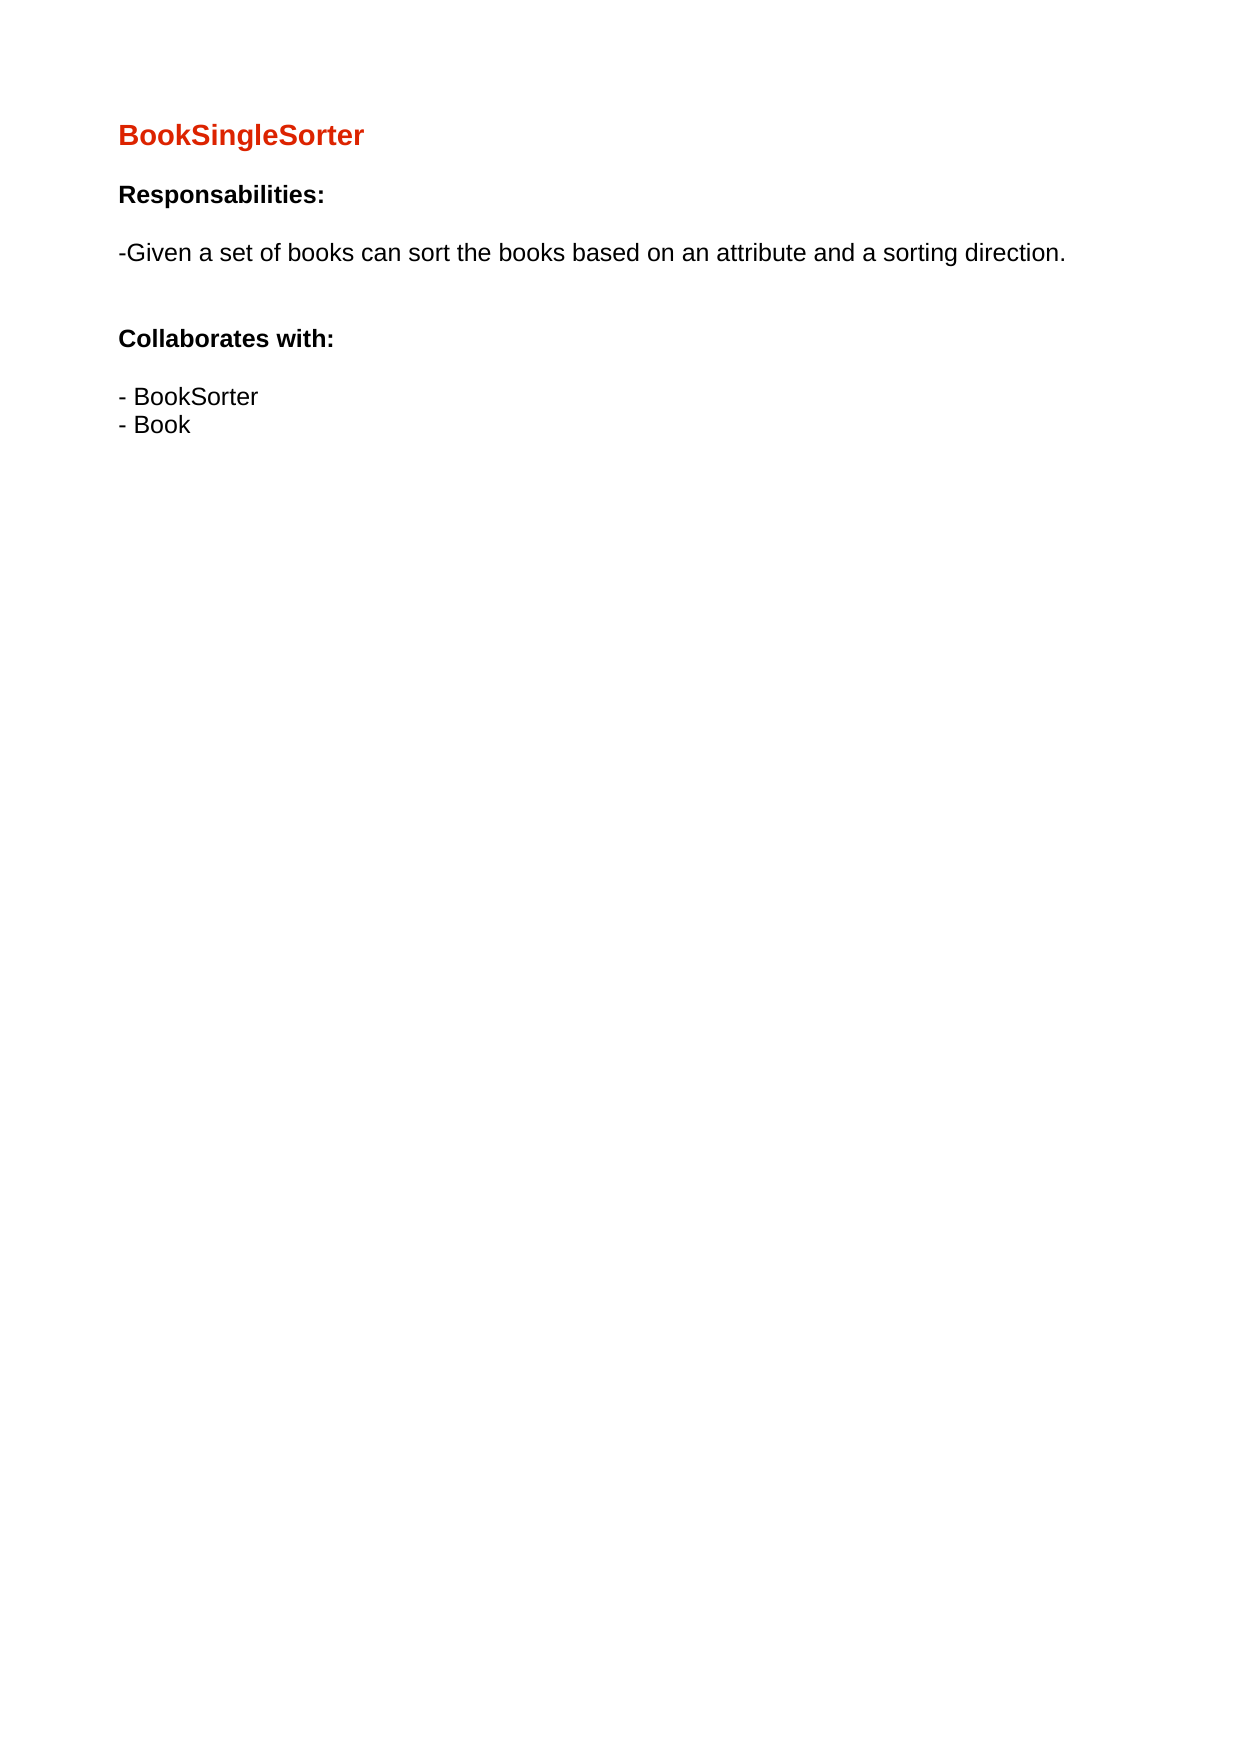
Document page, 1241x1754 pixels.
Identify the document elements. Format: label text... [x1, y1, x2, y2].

text - Book [118, 410, 1122, 439]
text BookSingleSorter [118, 118, 1122, 152]
text - BookSorter [118, 382, 1122, 410]
text Collaborates with: [118, 324, 1122, 353]
text -Given a set of books can sort the books based on an attribute and a sorting direction. [118, 238, 1122, 267]
text Responsabilities: [118, 180, 1122, 209]
